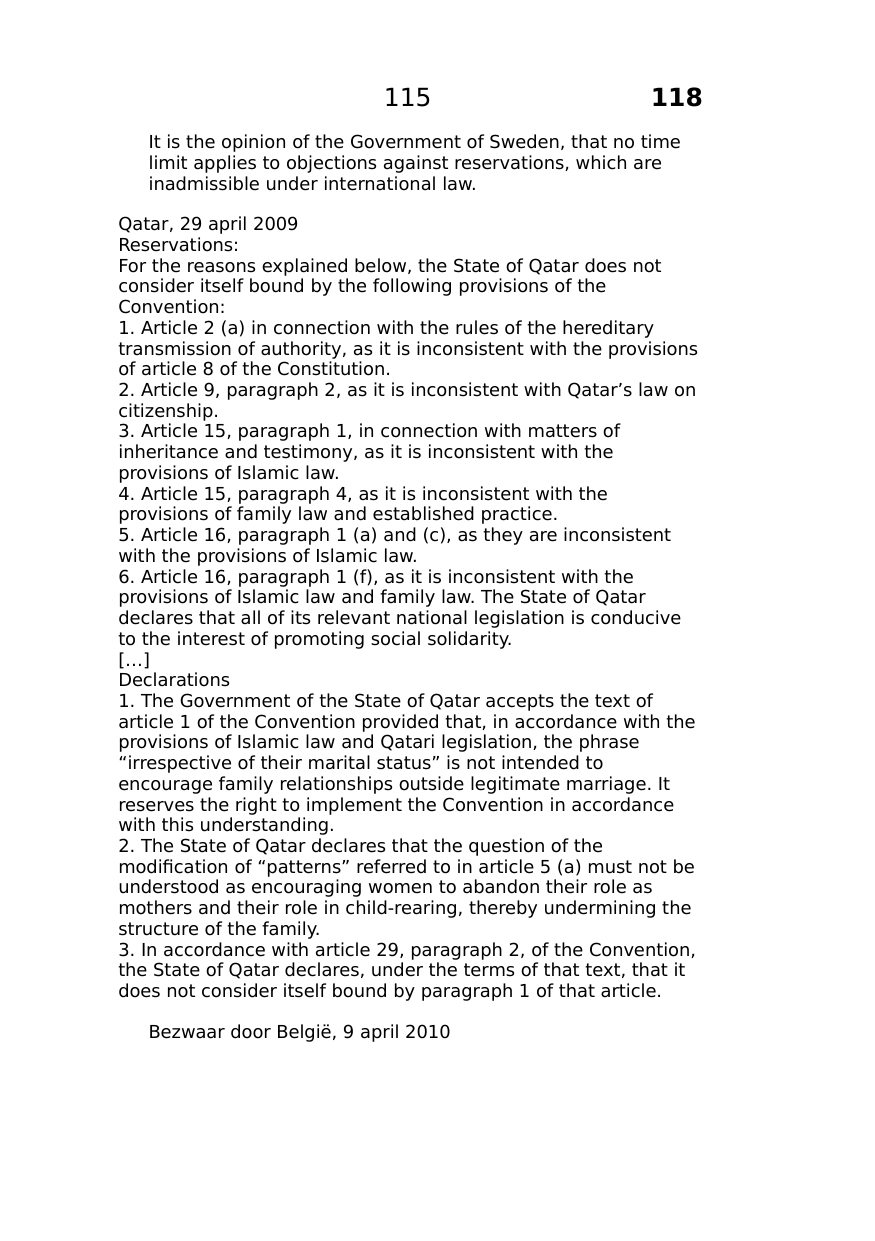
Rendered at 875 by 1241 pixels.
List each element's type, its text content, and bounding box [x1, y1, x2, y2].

text 3. In accordance with article 29, paragraph 2, of the Convention, the State of Qatar declares, under the terms of that text, that it does not consider itself bound by paragraph 1 of that article. [118, 939, 703, 1002]
text 6. Article 16, paragraph 1 (f), as it is inconsistent with the provisions of Islamic law and family law. The State of Qatar declares that all of its relevant national legislation is conducive to the interest of promoting social solidarity. [118, 566, 703, 649]
text 2. The State of Qatar declares that the question of the modification of “patterns” referred to in article 5 (a) must not be understood as encouraging women to abandon their role as mothers and their role in child-rearing, thereby undermining the structure of the family. [118, 836, 703, 939]
text 1. Article 2 (a) in connection with the rules of the hereditary transmission of authority, as it is inconsistent with the provisions of article 8 of the Constitution. [118, 318, 703, 380]
text Qatar, 29 april 2009 [118, 214, 703, 235]
text It is the opinion of the Government of Sweden, that no time limit applies to objections against reservations, which are inadmissible under international law. [148, 132, 703, 194]
text 2. Article 9, paragraph 2, as it is inconsistent with Qatar’s law on citizenship. [118, 380, 703, 421]
text 4. Article 15, paragraph 4, as it is inconsistent with the provisions of family law and established practice. [118, 483, 703, 525]
text 5. Article 16, paragraph 1 (a) and (c), as they are inconsistent with the provisions of Islamic law. [118, 525, 703, 566]
text 1. The Government of the State of Qatar accepts the text of article 1 of the Convention provided that, in accordance with the provisions of Islamic law and Qatari legislation, the phrase “irrespective of their marital status” is not intended to encourage family relationships outside legitimate marriage. It reserves the right to implement the Convention in accordance with this understanding. [118, 691, 703, 836]
text […] [118, 649, 703, 670]
text Reservations: [118, 235, 703, 256]
text 3. Article 15, paragraph 1, in connection with matters of inheritance and testimony, as it is inconsistent with the provisions of Islamic law. [118, 421, 703, 483]
text Bezwaar door België, 9 april 2010 [148, 1022, 703, 1042]
text For the reasons explained below, the State of Qatar does not consider itself bound by the following provisions of the Convention: [118, 256, 703, 318]
text Declarations [118, 670, 703, 691]
